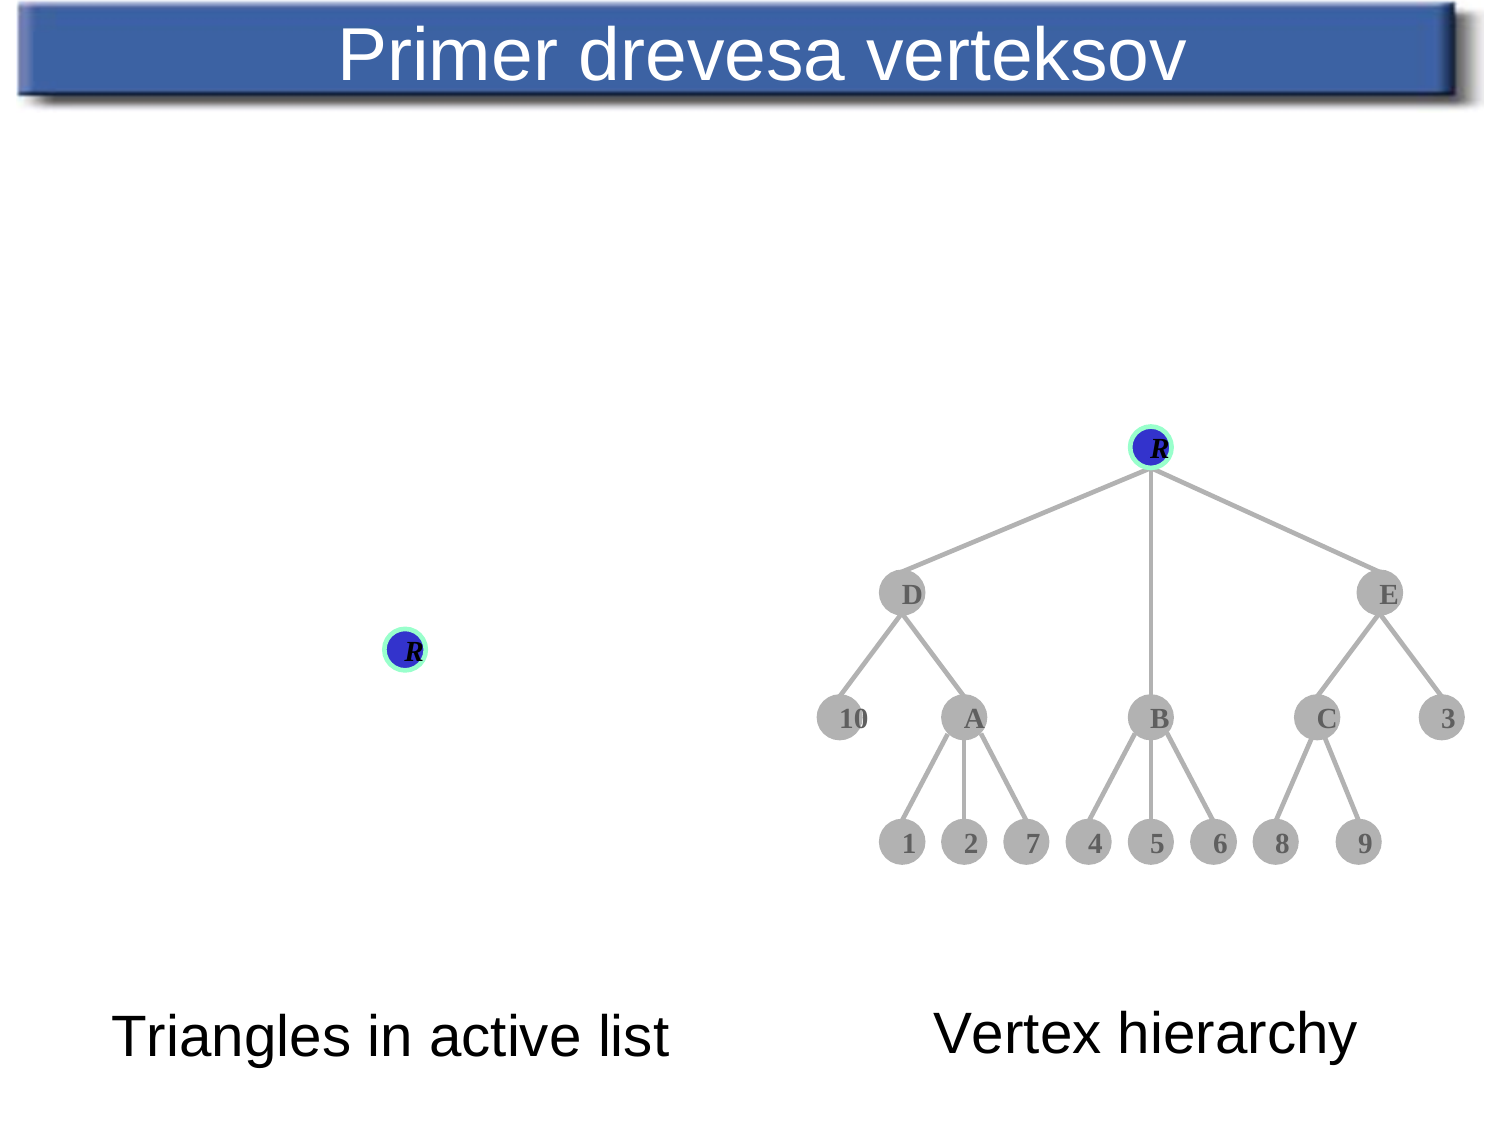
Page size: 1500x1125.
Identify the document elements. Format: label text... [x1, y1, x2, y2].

text_box B [1130, 696, 1172, 738]
text_box C [1296, 696, 1339, 739]
text_box Vertex hierarchy [918, 987, 1374, 1073]
text_box Triangles in active list [96, 990, 686, 1075]
text_box 9 [1337, 821, 1380, 863]
text_box 6 [1192, 821, 1235, 863]
text_box 10 [818, 696, 859, 739]
text_box E [1358, 571, 1401, 613]
text_box R [1130, 426, 1172, 468]
text_box A [969, 713, 975, 720]
text_box A [943, 696, 985, 738]
text_box D [881, 571, 924, 613]
text_box 8 [1254, 821, 1297, 863]
picture [16, 0, 1484, 113]
text_box 3 [1421, 696, 1463, 739]
text_box 2 [943, 821, 985, 863]
text_box 5 [1130, 821, 1172, 863]
text_box 1 [881, 821, 924, 863]
text_box 4 [1067, 821, 1110, 863]
text_box R [384, 628, 426, 671]
title Primer drevesa verteksov [24, 0, 1500, 103]
text_box 7 [1005, 821, 1048, 863]
